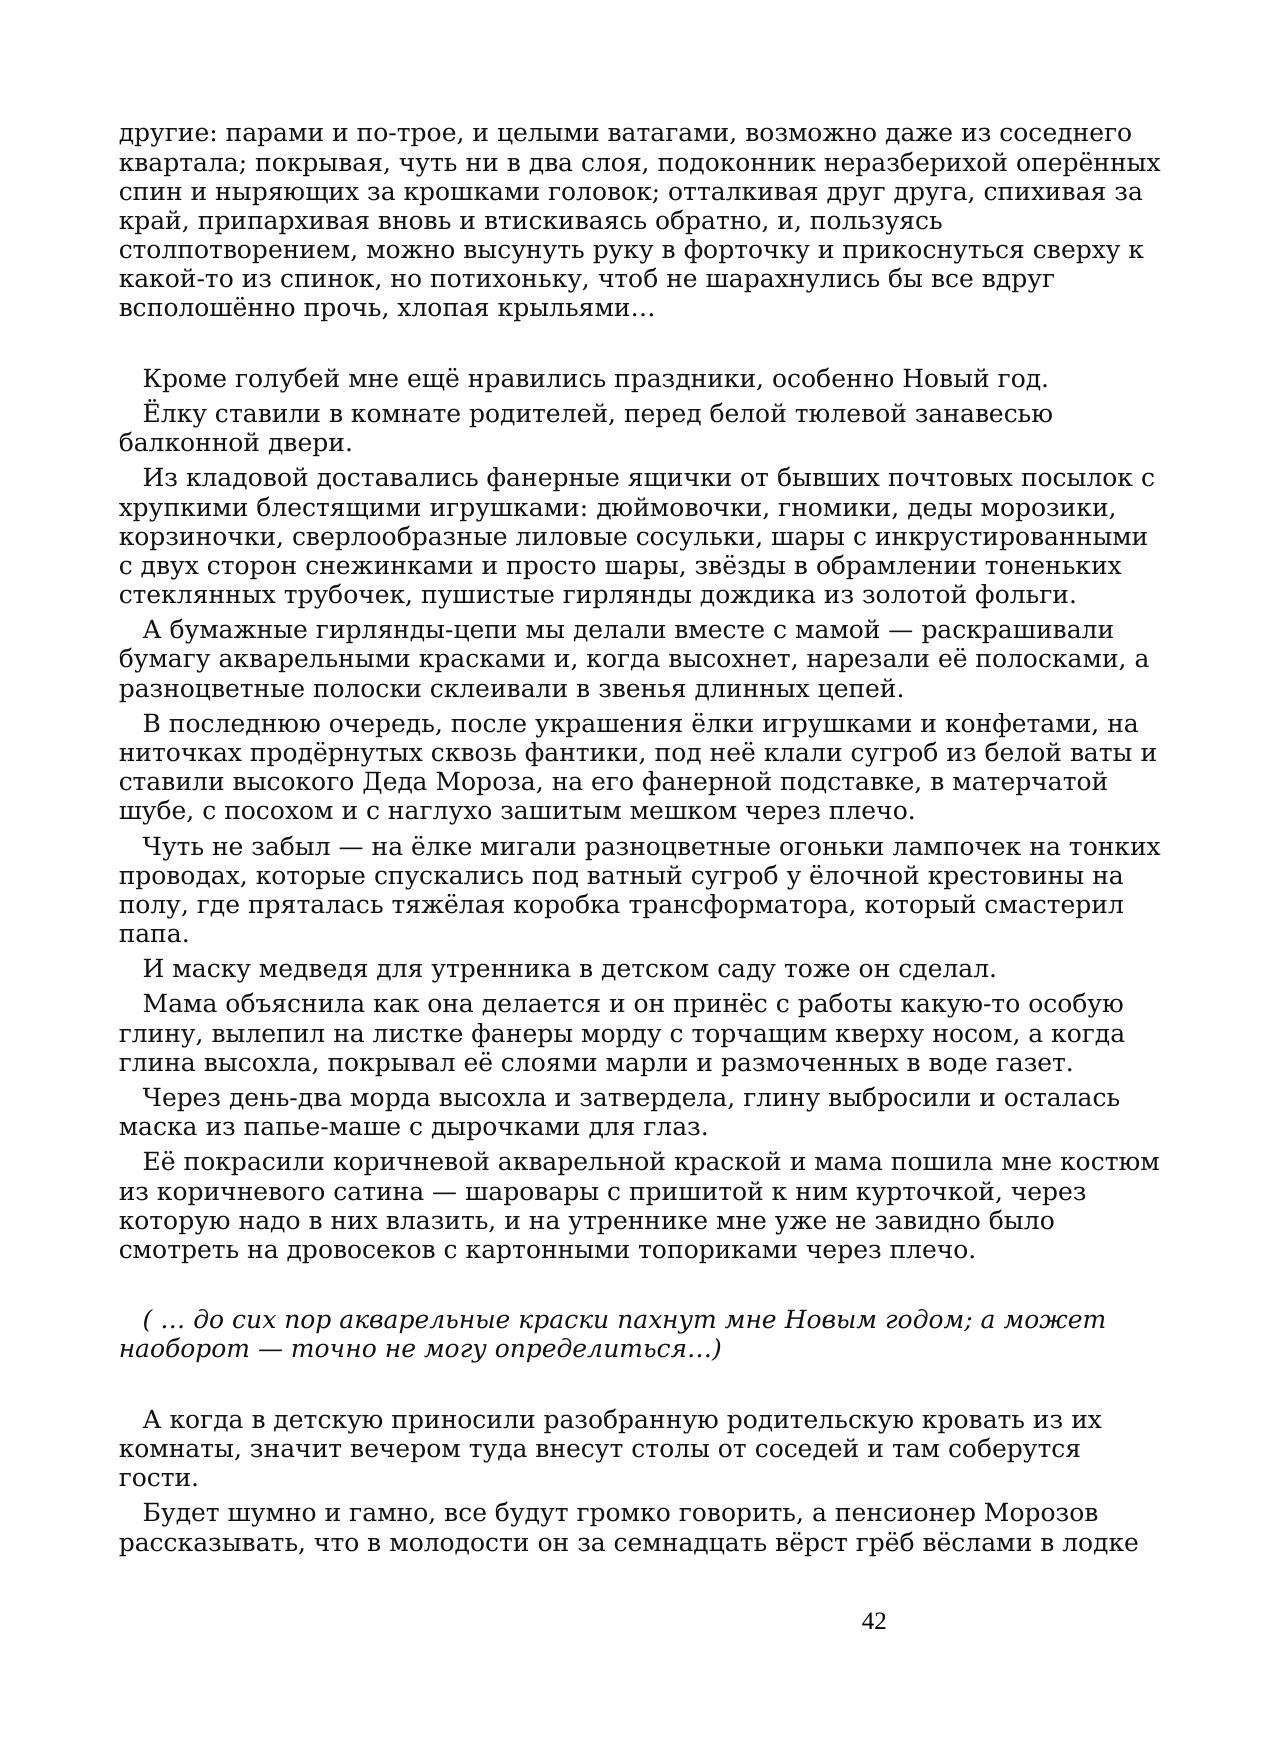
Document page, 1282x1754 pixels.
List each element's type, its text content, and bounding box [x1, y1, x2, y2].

text другие: парами и по-трое, и целыми ватагами, возможно даже из соседнего квартала; покрывая, чуть ни в два слоя, подоконник неразберихой оперённых спин и ныряющих за крошками головок; отталкивая друг друга, спихивая за край, припархивая вновь и втискиваясь обратно, и, пользуясь столпотворением, можно высунуть руку в форточку и прикоснуться сверху к какой-то из спинок, но потихоньку, чтоб не шарахнулись бы все вдруг всполошённо прочь, хлопая крыльями… [118, 118, 1162, 323]
text Её покрасили коричневой акварельной краской и мама пошила мне костюм из коричневого сатина — шаровары с пришитой к ним курточкой, через которую надо в них влазить, и на утреннике мне уже не завидно было смотреть на дровосеков с картонными топориками через плечо. [118, 1147, 1162, 1264]
text В последнюю очередь, после украшения ёлки игрушками и конфетами, на ниточках продёрнутых сквозь фантики, под неё клали сугроб из белой ваты и ставили высокого Деда Мороза, на его фанерной подставке, в матерчатой шубе, с посохом и с наглухо зашитым мешком через плечо. [118, 709, 1162, 826]
text А когда в детскую приносили разобранную родительскую кровать из их комнаты, значит вечером туда внесут столы от соседей и там соберутся гости. [118, 1405, 1162, 1492]
text Чуть не забыл — на ёлке мигали разноцветные огоньки лампочек на тонких проводах, которые спускались под ватный сугроб у ёлочной крестовины на полу, где пряталась тяжёлая коробка трансформатора, который смастерил папа. [118, 832, 1162, 948]
text И маску медведя для утренника в детском саду тоже он сделал. [118, 954, 1162, 983]
text Ёлку ставили в комнате родителей, перед белой тюлевой занавесью балконной двери. [118, 399, 1162, 457]
text А бумажные гирлянды-цепи мы делали вместе с мамой — раскрашивали бумагу акварельными красками и, когда высохнет, нарезали её полосками, а разноцветные полоски склеивали в звенья длинных цепей. [118, 615, 1162, 703]
text Из кладовой доставались фанерные ящички от бывших почтовых посылок с хрупкими блестящими игрушками: дюймовочки, гномики, деды морозики, корзиночки, сверлообразные лиловые сосульки, шары с инкрустированными с двух сторон снежинками и просто шары, звёзды в обрамлении тоненьких стеклянных трубочек, пушистые гирлянды дождика из золотой фольги. [118, 463, 1162, 609]
text Мама объяснила как она делается и он принёс с работы какую-то особую глину, вылепил на листке фанеры морду с торчащим кверху носом, а когда глина высохла, покрывал её слоями марли и размоченных в воде газет. [118, 989, 1162, 1077]
text Кроме голубей мне ещё нравились праздники, особенно Новый год. [118, 364, 1162, 393]
text Через день-два морда высохла и затвердела, глину выбросили и осталась маска из папье-маше с дырочками для глаз. [118, 1083, 1162, 1141]
text Будет шумно и гамно, все будут громко говорить, а пенсионер Морозов рассказывать, что в молодости он за семнадцать вёрст грёб вёслами в лодке [118, 1498, 1162, 1557]
text ( … до сих пор акварельные краски пахнут мне Новым годом; а может наоборот — точно не могу определиться…) [118, 1305, 1162, 1364]
